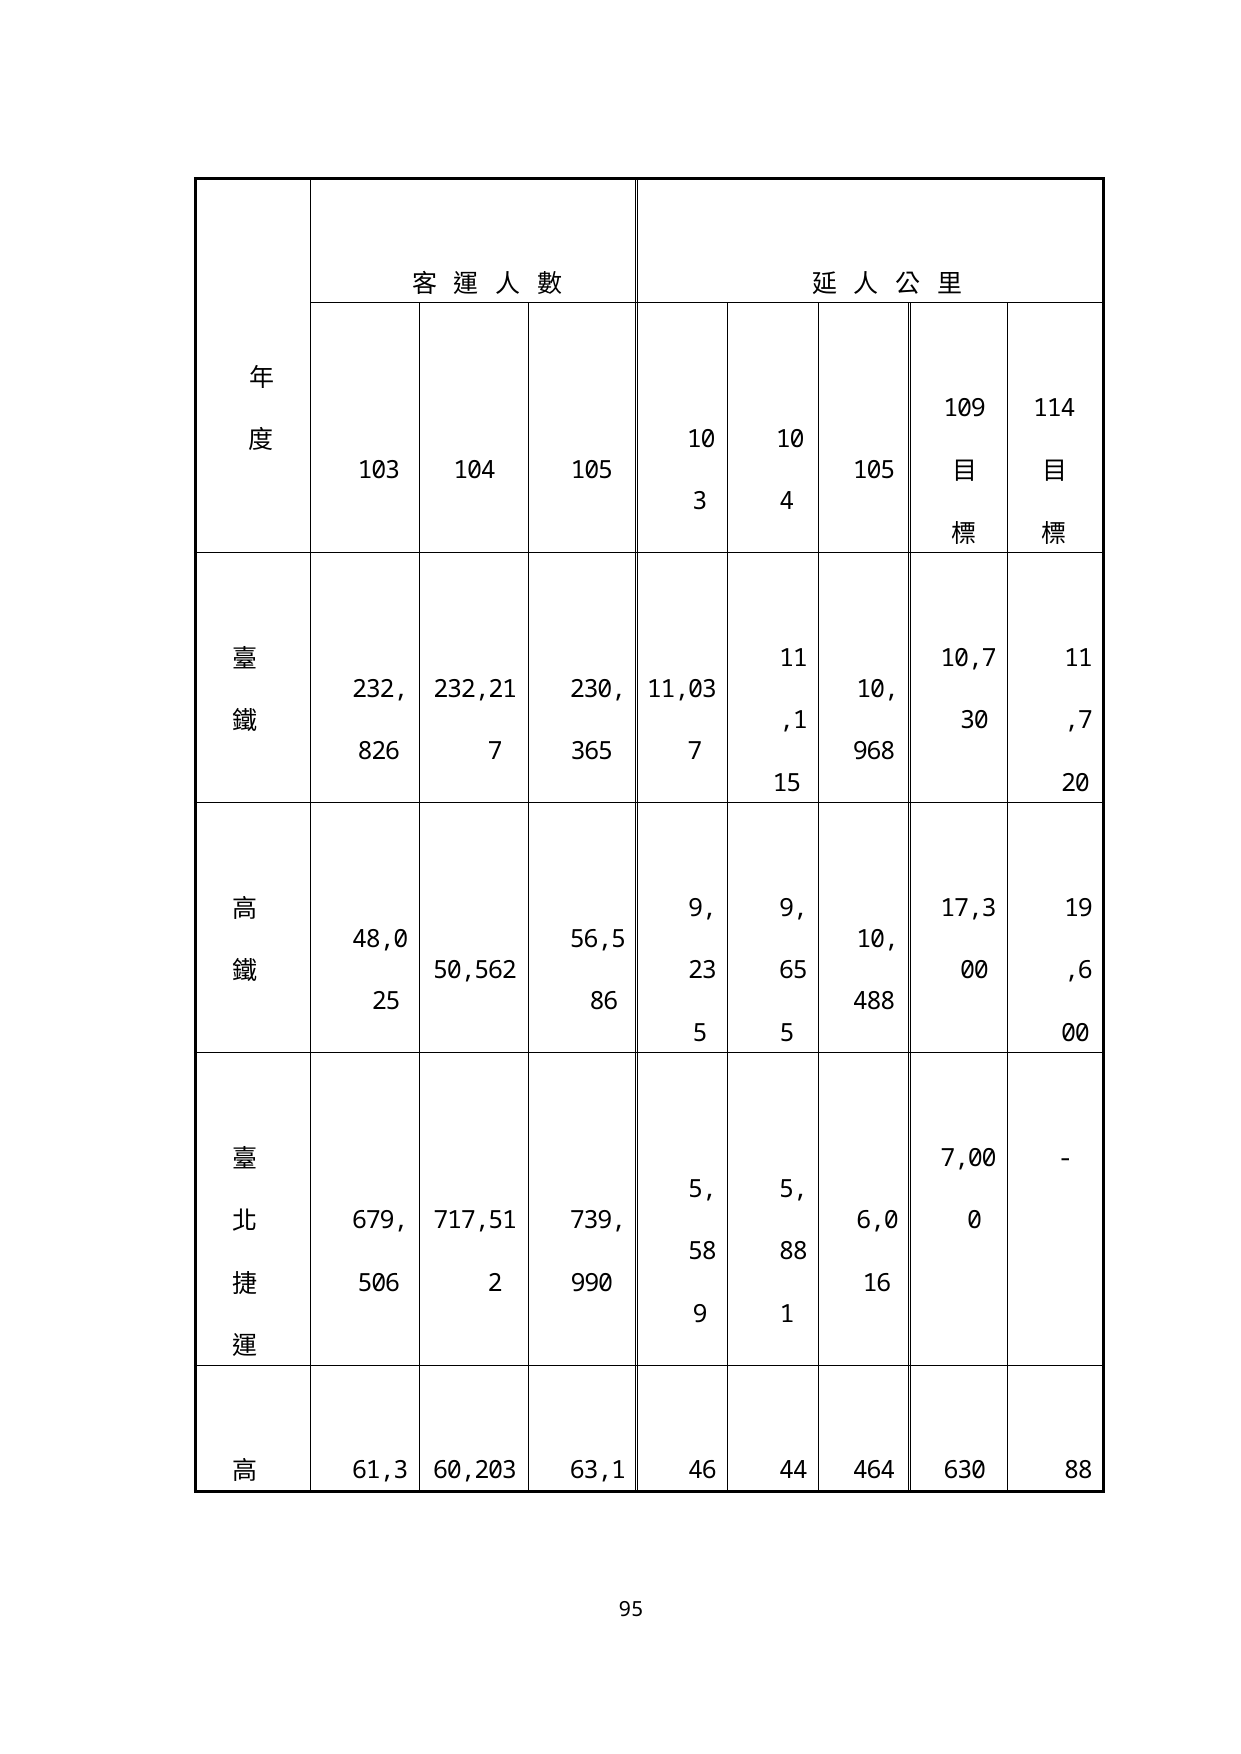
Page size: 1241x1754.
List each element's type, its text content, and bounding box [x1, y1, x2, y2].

table_cell 464 [819, 1366, 908, 1490]
table_cell 11,037 [638, 553, 727, 802]
table_cell 9,235 [638, 803, 727, 1052]
table_cell 50,562 [420, 803, 528, 1052]
table_cell 11,115 [728, 553, 818, 802]
table_cell 高 [197, 1366, 310, 1490]
table_header 客運人數 [311, 180, 635, 302]
table_cell 臺鐵 [197, 553, 310, 802]
table_cell 679,506 [311, 1053, 419, 1365]
table_cell 10,968 [819, 553, 908, 802]
table_cell 高鐵 [197, 803, 310, 1052]
table_cell 63,1 [529, 1366, 635, 1490]
table_cell 11,720 [1008, 553, 1102, 802]
table_cell 48,025 [311, 803, 419, 1052]
table_cell 103 [311, 303, 419, 552]
table_header 年度 [197, 180, 310, 552]
table_cell 103 [638, 303, 727, 552]
table_cell 5,589 [638, 1053, 727, 1365]
table_cell 7,000 [911, 1053, 1007, 1365]
table_cell 56,586 [529, 803, 635, 1052]
table_cell 60,203 [420, 1366, 528, 1490]
table_cell - [1008, 1053, 1102, 1365]
table_cell 230,365 [529, 553, 635, 802]
table_cell 630 [911, 1366, 1007, 1490]
table_cell 104 [728, 303, 818, 552]
table_cell 232,217 [420, 553, 528, 802]
table_cell 10,730 [911, 553, 1007, 802]
table_cell 717,512 [420, 1053, 528, 1365]
table_cell 61,3 [311, 1366, 419, 1490]
table_cell 232,826 [311, 553, 419, 802]
table_header 延人公里 [638, 180, 1102, 302]
table_cell 109目標 [911, 303, 1007, 552]
table_cell 104 [420, 303, 528, 552]
table_cell 10,488 [819, 803, 908, 1052]
table_cell 5,881 [728, 1053, 818, 1365]
table_cell 9,655 [728, 803, 818, 1052]
table_cell 105 [819, 303, 908, 552]
table_cell 19,600 [1008, 803, 1102, 1052]
table_cell 46 [638, 1366, 727, 1490]
table_cell 6,016 [819, 1053, 908, 1365]
table_cell 臺北捷運 [197, 1053, 310, 1365]
table_cell 739,990 [529, 1053, 635, 1365]
table_cell 114目標 [1008, 303, 1102, 552]
table_cell 44 [728, 1366, 818, 1490]
table_cell 17,300 [911, 803, 1007, 1052]
table_cell 105 [529, 303, 635, 552]
table_cell 88 [1008, 1366, 1102, 1490]
